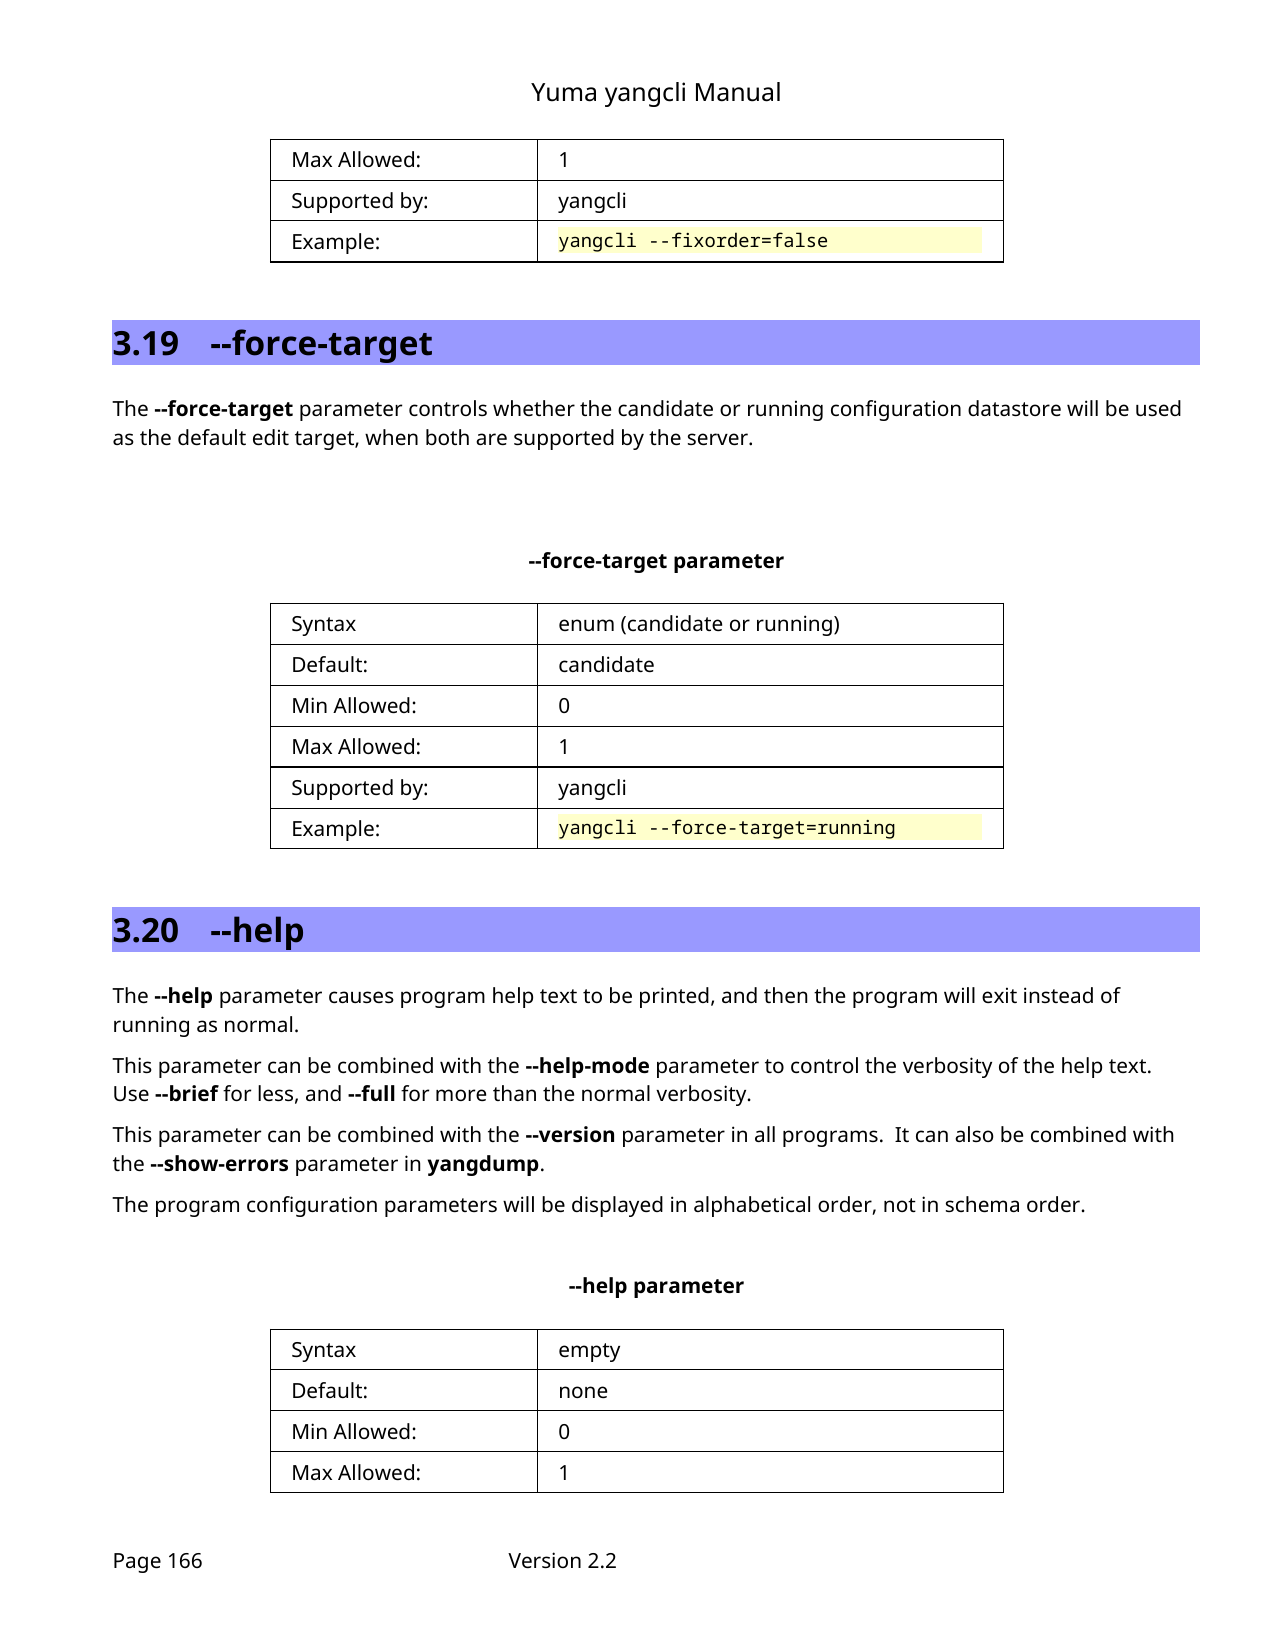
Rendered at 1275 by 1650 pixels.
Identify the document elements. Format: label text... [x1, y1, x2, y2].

table_cell yangcli [538, 768, 1003, 807]
table_header Syntax [271, 1330, 537, 1369]
table_cell Max Allowed: [271, 1452, 537, 1492]
table_cell Default: [271, 1370, 537, 1410]
table_cell Max Allowed: [271, 140, 537, 179]
subtitle --force-target parameter [127, 546, 1185, 574]
text This parameter can be combined with the --version parameter in all programs. It can also be combined with the --show-errors parameter in yangdump. [112, 1120, 1200, 1177]
table_cell Supported by: [271, 768, 537, 807]
table_cell Default: [271, 645, 537, 684]
table_cell 0 [538, 1411, 1003, 1451]
table_cell 1 [538, 140, 1003, 179]
table_cell yangcli --fixorder=false [538, 221, 1003, 261]
table_header enum (candidate or running) [538, 604, 1003, 644]
table_cell Min Allowed: [271, 1411, 537, 1451]
text The --force-target parameter controls whether the candidate or running configuration datastore will be used as the default edit target, when both are supported by the server. [112, 394, 1200, 451]
text This parameter can be combined with the --help-mode parameter to control the verbosity of the help text. Use --brief for less, and --full for more than the normal verbosity. [112, 1051, 1200, 1108]
table_cell Example: [271, 221, 537, 261]
table_cell none [538, 1370, 1003, 1410]
subtitle --help [112, 907, 1200, 952]
text The program configuration parameters will be displayed in alphabetical order, not in schema order. [112, 1190, 1200, 1218]
table_header empty [538, 1330, 1003, 1369]
table_header Syntax [271, 604, 537, 644]
table_cell 1 [538, 1452, 1003, 1492]
table_cell Example: [271, 809, 537, 848]
table_cell Max Allowed: [271, 727, 537, 766]
subtitle --force-target [112, 320, 1200, 365]
table_cell candidate [538, 645, 1003, 684]
text The --help parameter causes program help text to be printed, and then the program will exit instead of running as normal. [112, 982, 1200, 1038]
table_cell Min Allowed: [271, 686, 537, 726]
table_cell yangcli --force-target=running [538, 809, 1003, 848]
subtitle --help parameter [127, 1272, 1185, 1300]
table_cell Supported by: [271, 181, 537, 220]
table_cell 1 [538, 727, 1003, 766]
table_cell yangcli [538, 181, 1003, 220]
table_cell 0 [538, 686, 1003, 726]
